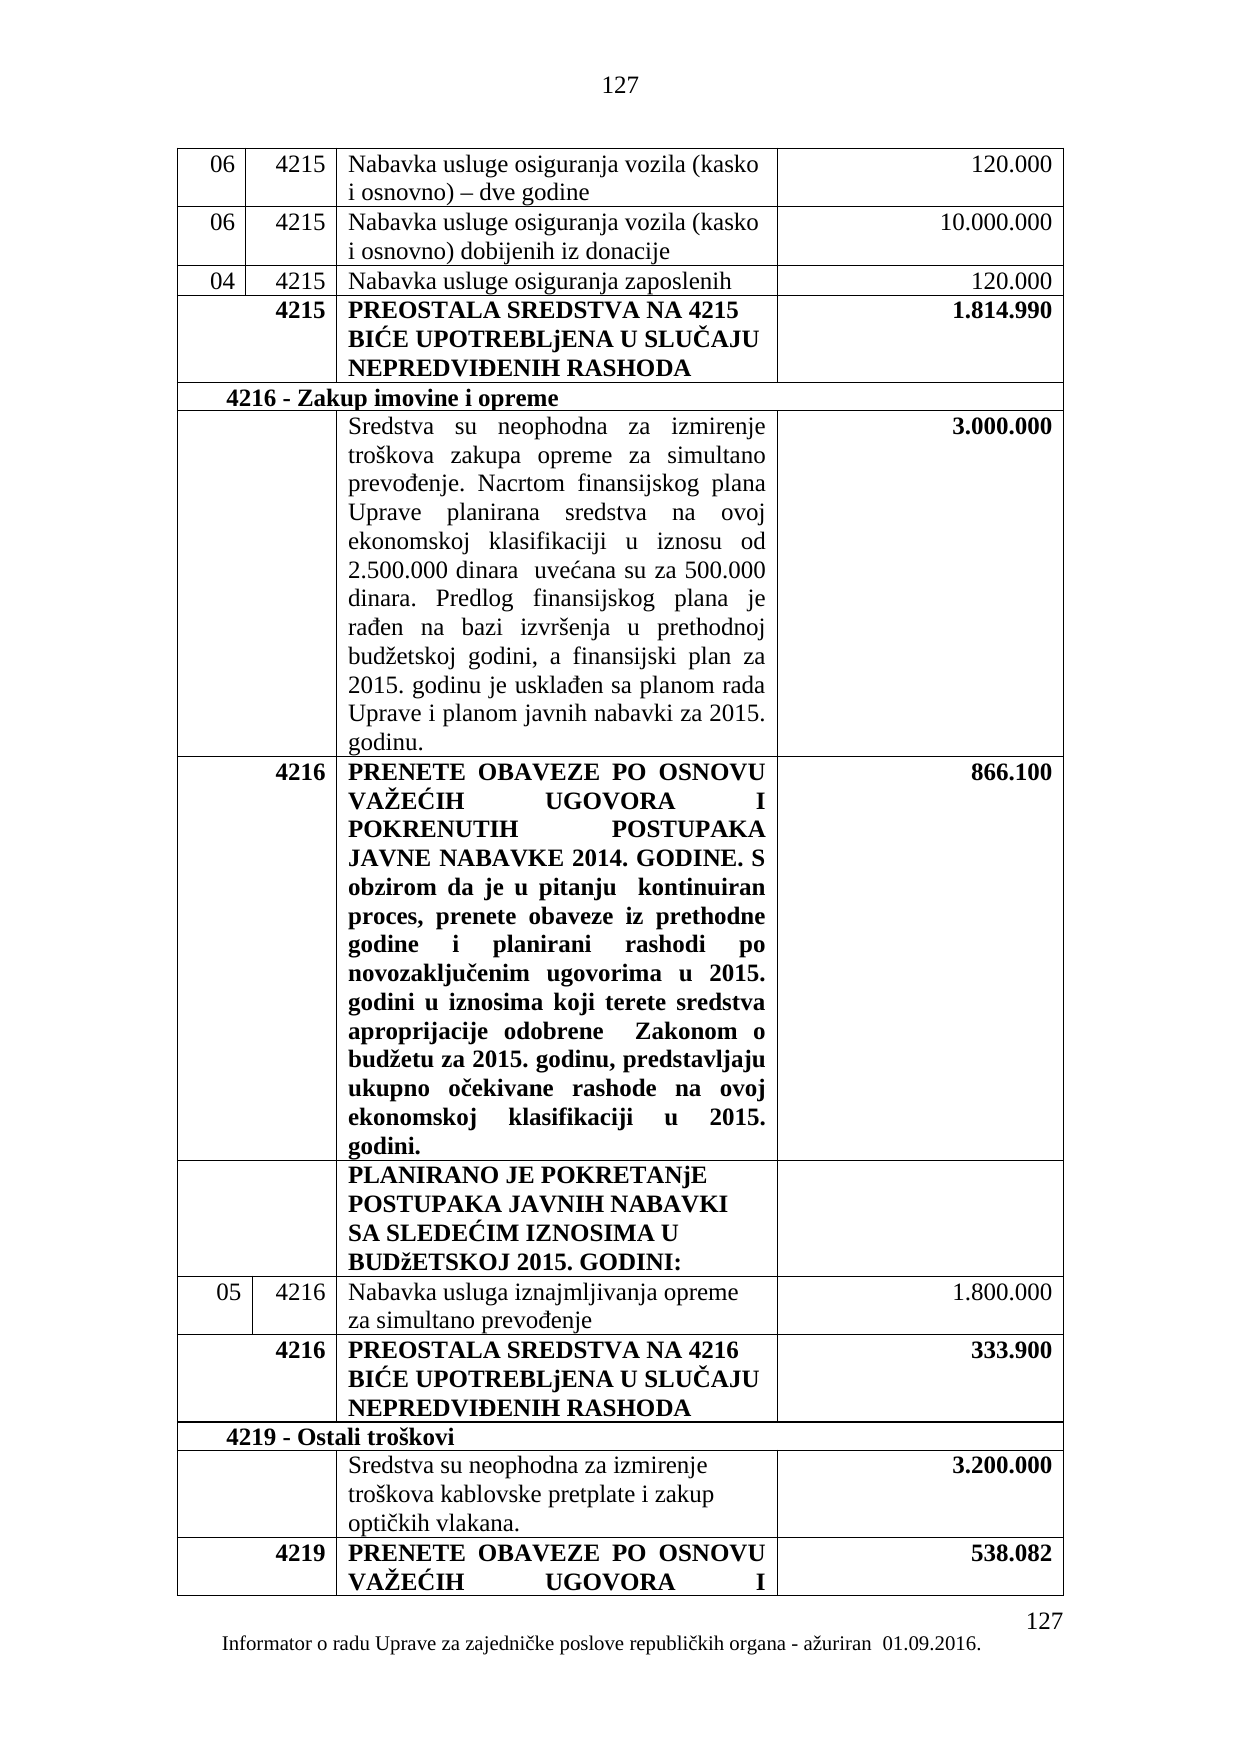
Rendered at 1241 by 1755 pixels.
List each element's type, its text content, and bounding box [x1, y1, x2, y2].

table_cell 333.900 [778, 1335, 1063, 1421]
table_cell 538.082 [778, 1538, 1063, 1595]
table_cell 04 [178, 266, 245, 294]
table_cell 866.100 [778, 757, 1063, 1159]
table_cell 4215 [246, 207, 336, 265]
table_cell 4215 [246, 266, 336, 294]
table_cell 120.000 [778, 266, 1063, 294]
table_cell Sredstva su neophodna za izmirenje troškova kablovske pretplate i zakup optičkih vlakana. [337, 1451, 777, 1537]
table_cell 1.814.990 [778, 296, 1063, 382]
table_cell 4215 [178, 296, 336, 382]
table_cell 06 [178, 207, 245, 265]
table_cell 4219 - Ostali troškovi [178, 1423, 1063, 1449]
table_cell PRENETE OBAVEZE PO OSNOVU VAŽEĆIH UGOVORA I POKRENUTIH POSTUPAKA JAVNE NABAVKE 2014. GODINE. S obzirom da je u pitanju kontinuiran proces, prenete obaveze iz prethodne godine i planirani rashodi po novozaklјučenim ugovorima u 2015. godini u iznosima koji terete sredstva aproprijacije odobrene Zakonom o budžetu za 2015. godinu, predstavlјaju ukupno očekivane rashode na ovoj ekonomskoj klasifikaciji u 2015. godini. [337, 757, 777, 1159]
table_cell 4216 [178, 1335, 336, 1421]
table_cell [778, 1161, 1063, 1276]
table_cell PREOSTALA SREDSTVA NA 4215 BIĆE UPOTREBLjENA U SLUČAJU NEPREDVIĐENIH RASHODA [337, 296, 777, 382]
table_cell 06 [178, 149, 245, 206]
table_cell PREOSTALA SREDSTVA NA 4216 BIĆE UPOTREBLjENA U SLUČAJU NEPREDVIĐENIH RASHODA [337, 1335, 777, 1421]
table_cell Sredstva su neophodna za izmirenje troškova zakupa opreme za simultano prevođenje. Nacrtom finansijskog plana Uprave planirana sredstva na ovoj ekonomskoj klasifikaciji u iznosu od 2.500.000 dinara uvećana su za 500.000 dinara. Predlog finansijskog plana je rađen na bazi izvršenja u prethodnoj budžetskoj godini, a finansijski plan za 2015. godinu je usklađen sa planom rada Uprave i planom javnih nabavki za 2015. godinu. [337, 411, 777, 756]
table_cell [178, 411, 336, 756]
table_cell 120.000 [778, 149, 1063, 206]
table_cell 4219 [178, 1538, 336, 1595]
table_cell 3.000.000 [778, 411, 1063, 756]
table_cell Nabavka usluge osiguranja vozila (kasko i osnovno) – dve godine [337, 149, 777, 206]
table_cell 4216 - Zakup imovine i opreme [178, 383, 1063, 410]
table_cell 10.000.000 [778, 207, 1063, 265]
table_cell 3.200.000 [778, 1451, 1063, 1537]
table_cell Nabavka usluge osiguranja zaposlenih [337, 266, 777, 294]
table_cell 4216 [178, 757, 336, 1159]
table_cell PRENETE OBAVEZE PO OSNOVU VAŽEĆIH UGOVORA I [337, 1538, 777, 1595]
table_cell [178, 1451, 336, 1537]
table_cell 4215 [246, 149, 336, 206]
table_cell [178, 1161, 336, 1276]
table_cell 4216 [253, 1277, 336, 1334]
table_cell Nabavka usluga iznajmlјivanja opreme za simultano prevođenje [337, 1277, 777, 1334]
table_cell 05 [178, 1277, 252, 1334]
table_cell PLANIRANO JE POKRETANјE POSTUPAKA JAVNIH NABAVKI SA SLEDEĆIM IZNOSIMA U BUDžETSKOJ 2015. GODINI: [337, 1161, 777, 1276]
table_cell 1.800.000 [778, 1277, 1063, 1334]
table_cell Nabavka usluge osiguranja vozila (kasko i osnovno) dobijenih iz donacije [337, 207, 777, 265]
